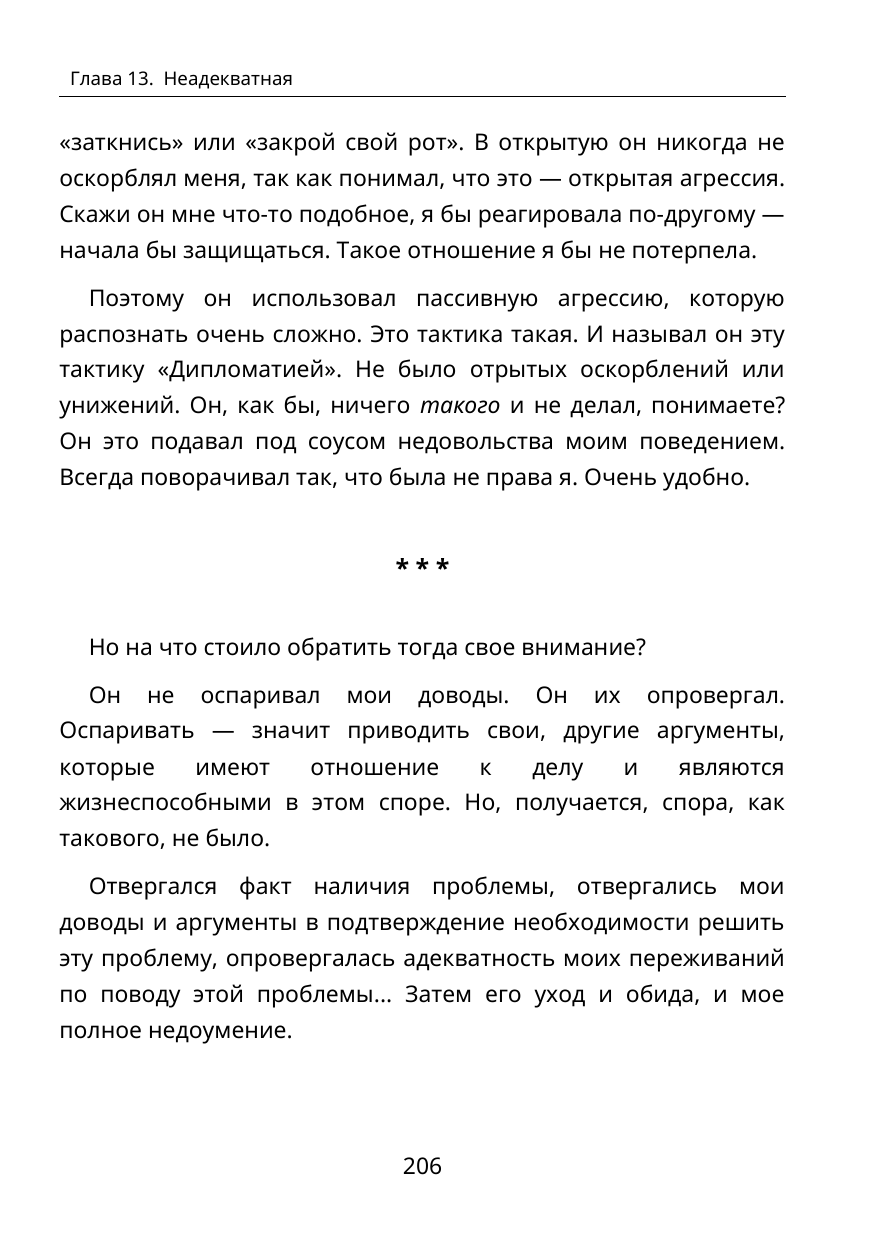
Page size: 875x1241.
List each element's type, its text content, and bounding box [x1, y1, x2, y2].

subtitle * * * [59, 550, 786, 584]
text Он не оспаривал мои доводы. Он их опровергал. Оспаривать — значит приводить свои, другие аргументы, которые имеют отношение к делу и являются жизнеспособными в этом споре. Но, получается, спора, как такового, не было. [59, 678, 786, 853]
text Отвергался факт наличия проблемы, отвергались мои доводы и аргументы в подтверждение необходимости решить эту проблему, опровергалась адекватность моих переживаний по поводу этой проблемы... Затем его уход и обида, и мое полное недоумение. [59, 870, 786, 1045]
text «заткнись» или «закрой свой рот». В открытую он никогда не оскорблял меня, так как понимал, что это — открытая агрессия. Скажи он мне что-то подобное, я бы реагировала по-другому — начала бы защищаться. Такое отношение я бы не потерпела. [59, 126, 786, 265]
text Поэтому он использовал пассивную агрессию, которую распознать очень сложно. Это тактика такая. И называл он эту тактику «Дипломатией». Не было отрытых оскорблений или унижений. Он, как бы, ничего такого и не делал, понимаете? Он это подавал под соусом недовольства моим поведением. Всегда поворачивал так, что была не права я. Очень удобно. [59, 282, 786, 492]
text Но на что стоило обратить тогда свое внимание? [59, 631, 786, 662]
